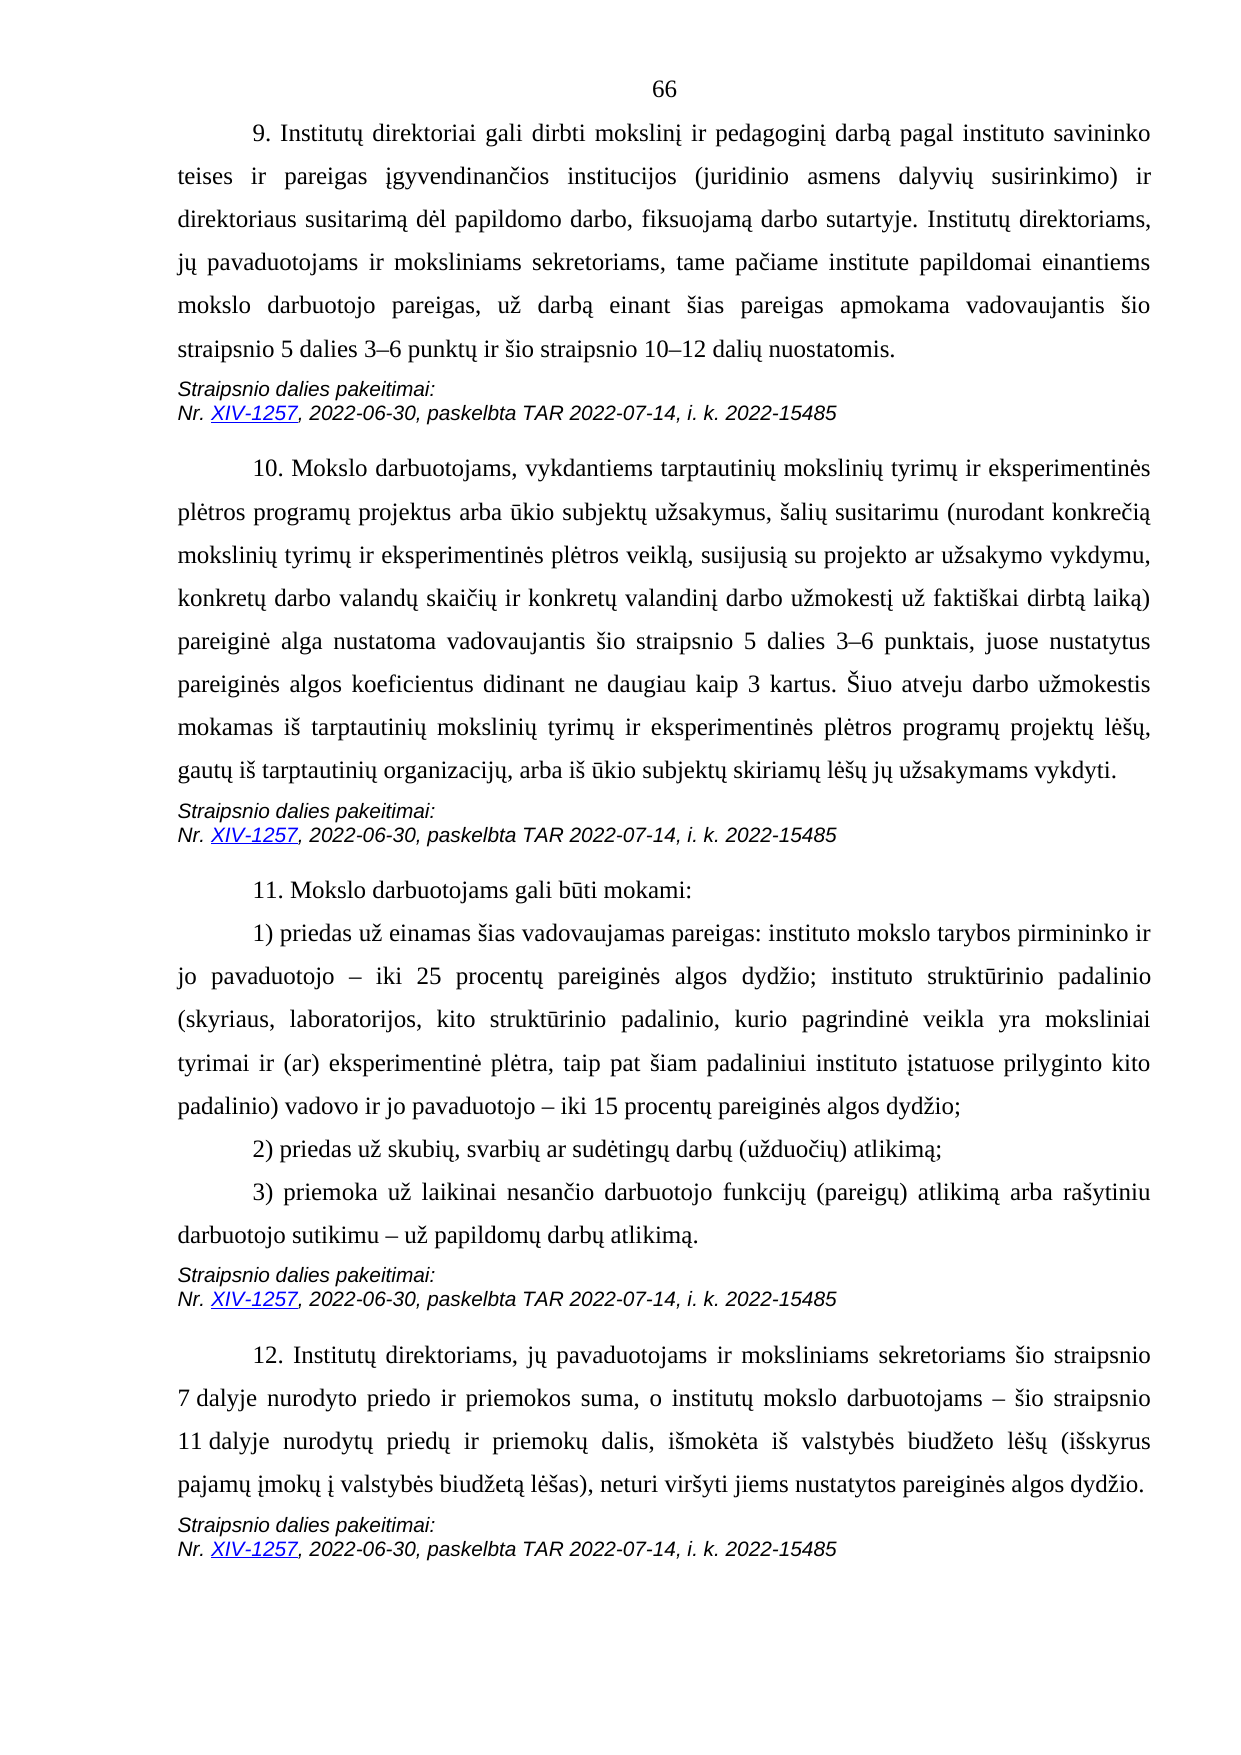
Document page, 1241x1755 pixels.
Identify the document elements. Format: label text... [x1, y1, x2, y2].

text Nr. XIV-1257, 2022-06-30, paskelbta TAR 2022-07-14, i. k. 2022-15485 [177, 822, 1152, 846]
text 2) priedas už skubių, svarbių ar sudėtingų darbų (užduočių) atlikimą; [177, 1134, 1152, 1163]
text Nr. XIV-1257, 2022-06-30, paskelbta TAR 2022-07-14, i. k. 2022-15485 [177, 1287, 1152, 1311]
text Straipsnio dalies pakeitimai: [177, 1512, 1152, 1536]
text 10. Mokslo darbuotojams, vykdantiems tarptautinių mokslinių tyrimų ir eksperimentinės plėtros programų projektus arba ūkio subjektų užsakymus, šalių susitarimu (nurodant konkrečią mokslinių tyrimų ir eksperimentinės plėtros veiklą, susijusią su projekto ar užsakymo vykdymu, konkretų darbo valandų skaičių ir konkretų valandinį darbo užmokestį už faktiškai dirbtą laiką) pareiginė alga nustatoma vadovaujantis šio straipsnio 5 dalies 3–6 punktais, juose nustatytus pareiginės algos koeficientus didinant ne daugiau kaip 3 kartus. Šiuo atveju darbo užmokestis mokamas iš tarptautinių mokslinių tyrimų ir eksperimentinės plėtros programų projektų lėšų, gautų iš tarptautinių organizacijų, arba iš ūkio subjektų skiriamų lėšų jų užsakymams vykdyti. [177, 453, 1152, 784]
text Straipsnio dalies pakeitimai: [177, 798, 1152, 822]
text Straipsnio dalies pakeitimai: [177, 1263, 1152, 1287]
text Straipsnio dalies pakeitimai: [177, 377, 1152, 401]
text 1) priedas už einamas šias vadovaujamas pareigas: instituto mokslo tarybos pirmininko ir jo pavaduotojo – iki 25 procentų pareiginės algos dydžio; instituto struktūrinio padalinio (skyriaus, laboratorijos, kito struktūrinio padalinio, kurio pagrindinė veikla yra moksliniai tyrimai ir (ar) eksperimentinė plėtra, taip pat šiam padaliniui instituto įstatuose prilyginto kito padalinio) vadovo ir jo pavaduotojo – iki 15 procentų pareiginės algos dydžio; [177, 918, 1152, 1119]
text 11. Mokslo darbuotojams gali būti mokami: [177, 875, 1152, 904]
text 9. Institutų direktoriai gali dirbti mokslinį ir pedagoginį darbą pagal instituto savininko teises ir pareigas įgyvendinančios institucijos (juridinio asmens dalyvių susirinkimo) ir direktoriaus susitarimą dėl papildomo darbo, fiksuojamą darbo sutartyje. Institutų direktoriams, jų pavaduotojams ir moksliniams sekretoriams, tame pačiame institute papildomai einantiems mokslo darbuotojo pareigas, už darbą einant šias pareigas apmokama vadovaujantis šio straipsnio 5 dalies 3–6 punktų ir šio straipsnio 10–12 dalių nuostatomis. [177, 118, 1152, 362]
text Nr. XIV-1257, 2022-06-30, paskelbta TAR 2022-07-14, i. k. 2022-15485 [177, 401, 1152, 425]
text Nr. XIV-1257, 2022-06-30, paskelbta TAR 2022-07-14, i. k. 2022-15485 [177, 1536, 1152, 1560]
text 12. Institutų direktoriams, jų pavaduotojams ir moksliniams sekretoriams šio straipsnio 7 dalyje nurodyto priedo ir priemokos suma, o institutų mokslo darbuotojams – šio straipsnio 11 dalyje nurodytų priedų ir priemokų dalis, išmokėta iš valstybės biudžeto lėšų (išskyrus pajamų įmokų į valstybės biudžetą lėšas), neturi viršyti jiems nustatytos pareiginės algos dydžio. [177, 1340, 1152, 1498]
text 3) priemoka už laikinai nesančio darbuotojo funkcijų (pareigų) atlikimą arba rašytiniu darbuotojo sutikimu – už papildomų darbų atlikimą. [177, 1177, 1152, 1249]
